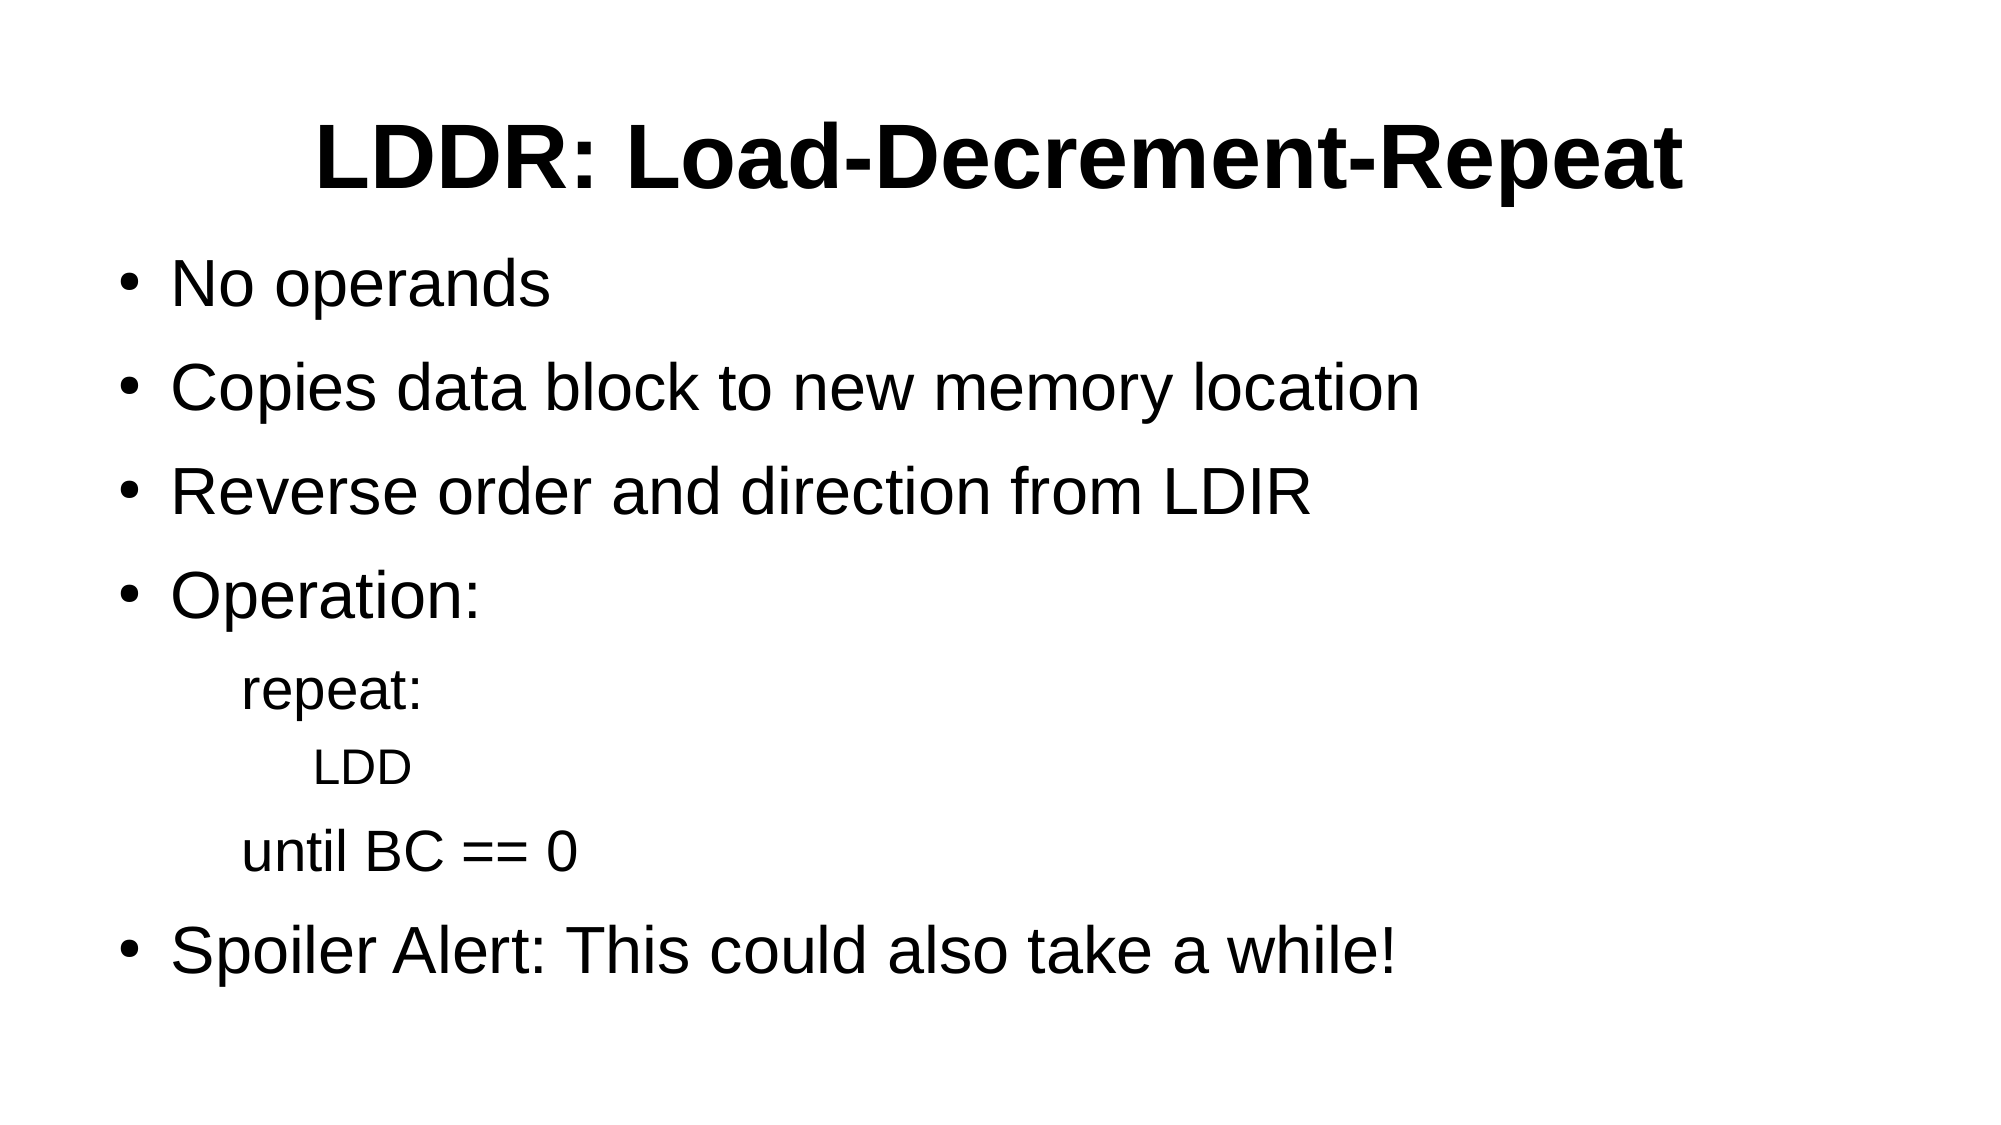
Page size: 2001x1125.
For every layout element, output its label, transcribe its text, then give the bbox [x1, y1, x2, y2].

list No operands Copies data block to new memory location Reverse order and direction from LDIR Operation: repeat: LDD until BC == 0 Spoiler Alert: This could also take a while! [99, 245, 1951, 1078]
title LDDR: Load-Decrement-Repeat [137, 48, 1863, 245]
